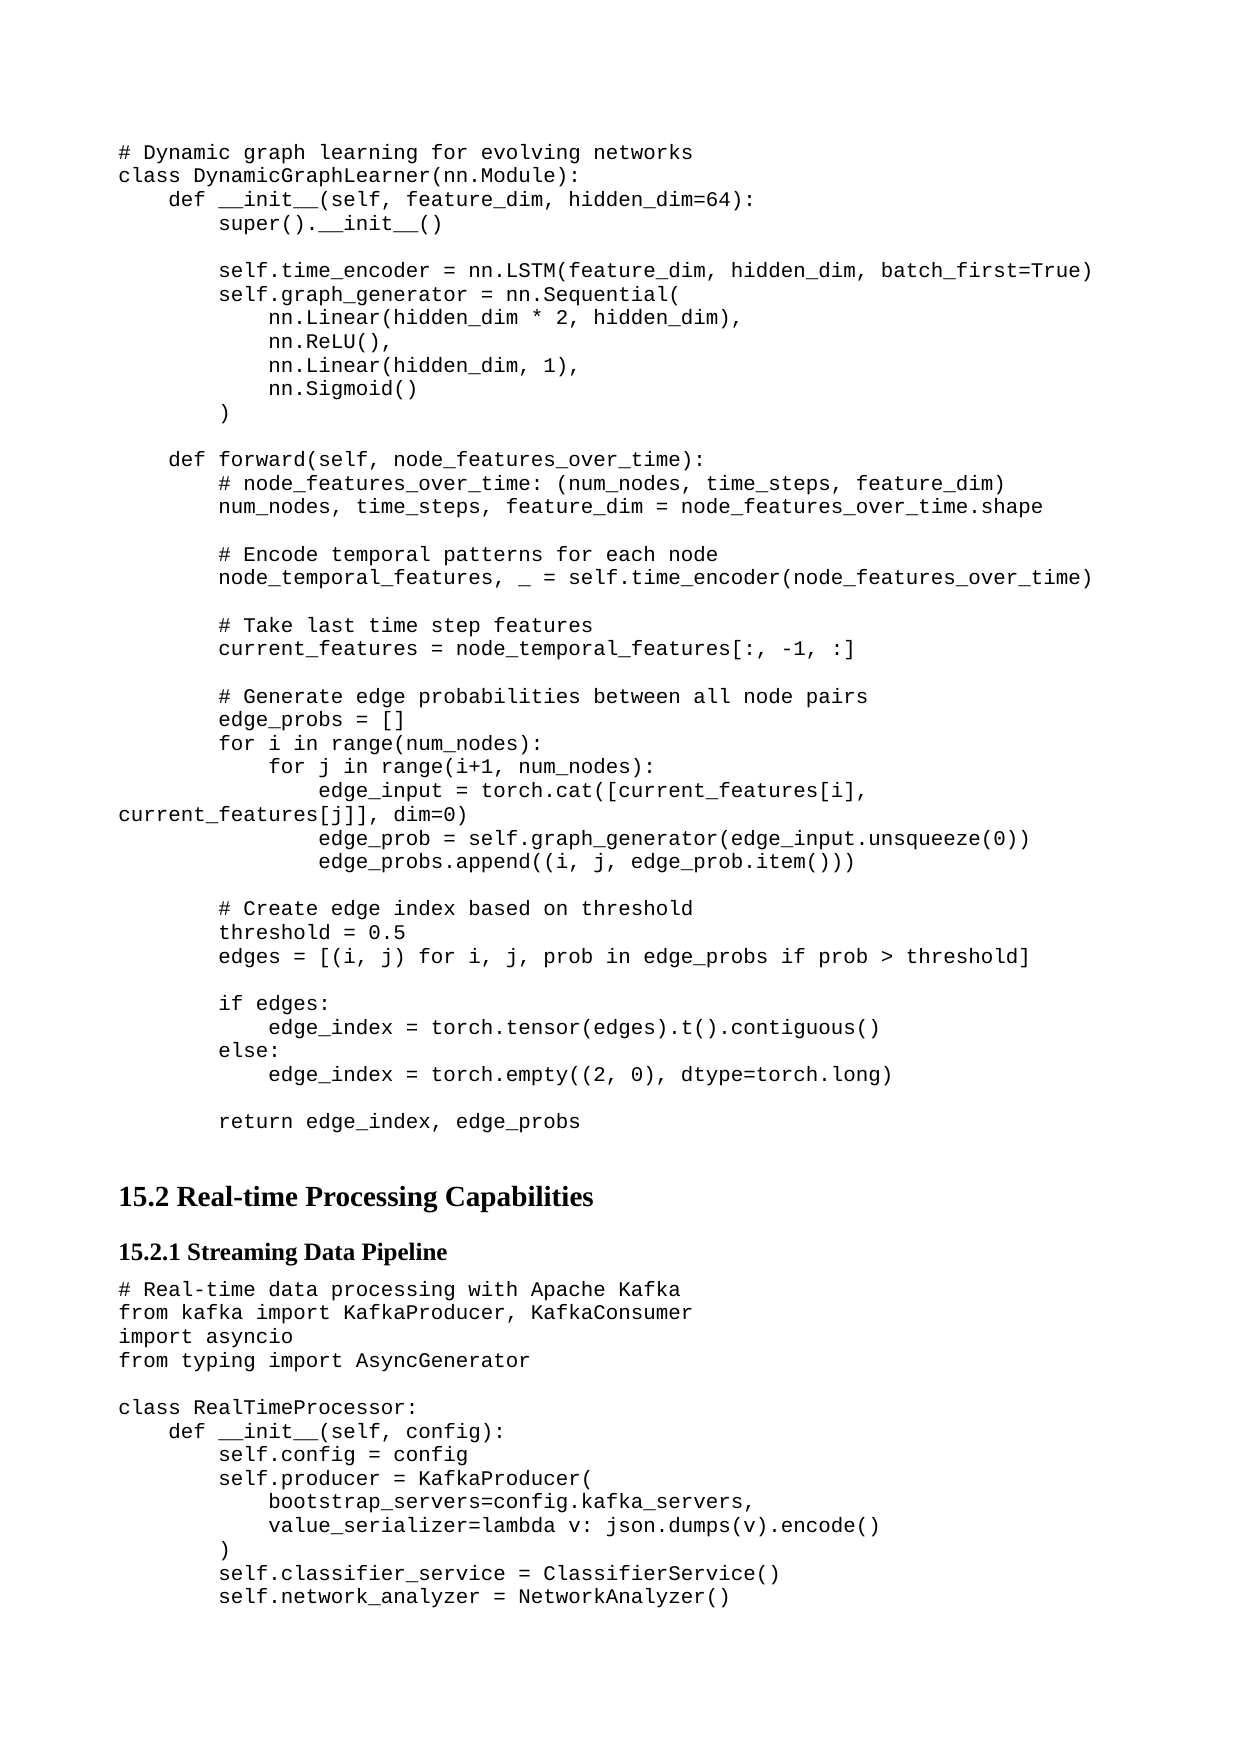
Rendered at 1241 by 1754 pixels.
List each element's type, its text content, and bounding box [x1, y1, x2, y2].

text import asyncio [118, 1326, 1122, 1350]
text super().__init__() [118, 213, 1122, 236]
text nn.Sigmoid() [118, 378, 1122, 402]
text class RealTimeProcessor: [118, 1397, 1122, 1421]
text from kafka import KafkaProducer, KafkaConsumer [118, 1302, 1122, 1326]
text # Generate edge probabilities between all node pairs [118, 686, 1122, 709]
text value_serializer=lambda v: json.dumps(v).encode() [118, 1515, 1122, 1539]
text class DynamicGraphLearner(nn.Module): [118, 165, 1122, 189]
text self.time_encoder = nn.LSTM(feature_dim, hidden_dim, batch_first=True) [118, 260, 1122, 284]
text edge_probs.append((i, j, edge_prob.item())) [118, 851, 1122, 875]
text node_temporal_features, _ = self.time_encoder(node_features_over_time) [118, 567, 1122, 591]
text def forward(self, node_features_over_time): [118, 449, 1122, 473]
text edge_index = torch.tensor(edges).t().contiguous() [118, 1017, 1122, 1040]
text for j in range(i+1, num_nodes): [118, 757, 1122, 780]
text edge_index = torch.empty((2, 0), dtype=torch.long) [118, 1064, 1122, 1088]
text num_nodes, time_steps, feature_dim = node_features_over_time.shape [118, 496, 1122, 520]
text edges = [(i, j) for i, j, prob in edge_probs if prob > threshold] [118, 946, 1122, 969]
text nn.Linear(hidden_dim, 1), [118, 354, 1122, 378]
text ) [118, 402, 1122, 426]
text ) [118, 1539, 1122, 1562]
text return edge_index, edge_probs [118, 1111, 1122, 1135]
subtitle 15.2 Real-time Processing Capabilities [118, 1179, 1122, 1212]
text edge_prob = self.graph_generator(edge_input.unsqueeze(0)) [118, 827, 1122, 851]
text self.graph_generator = nn.Sequential( [118, 284, 1122, 307]
text from typing import AsyncGenerator [118, 1350, 1122, 1373]
text # Take last time step features [118, 615, 1122, 638]
text edge_input = torch.cat([current_features[i], current_features[j]], dim=0) [118, 780, 1122, 827]
text self.config = config [118, 1444, 1122, 1468]
text nn.Linear(hidden_dim * 2, hidden_dim), [118, 307, 1122, 331]
subtitle 15.2.1 Streaming Data Pipeline [118, 1237, 1122, 1266]
text if edges: [118, 993, 1122, 1017]
text nn.ReLU(), [118, 331, 1122, 354]
text current_features = node_temporal_features[:, -1, :] [118, 638, 1122, 662]
text for i in range(num_nodes): [118, 733, 1122, 757]
text # Real-time data processing with Apache Kafka [118, 1279, 1122, 1302]
text # Dynamic graph learning for evolving networks [118, 142, 1122, 165]
text threshold = 0.5 [118, 922, 1122, 946]
text bootstrap_servers=config.kafka_servers, [118, 1492, 1122, 1515]
text else: [118, 1040, 1122, 1064]
text self.network_analyzer = NetworkAnalyzer() [118, 1586, 1122, 1610]
text def __init__(self, feature_dim, hidden_dim=64): [118, 189, 1122, 213]
text # node_features_over_time: (num_nodes, time_steps, feature_dim) [118, 473, 1122, 496]
text self.classifier_service = ClassifierService() [118, 1562, 1122, 1586]
text edge_probs = [] [118, 709, 1122, 733]
text self.producer = KafkaProducer( [118, 1468, 1122, 1492]
text # Create edge index based on threshold [118, 898, 1122, 922]
text # Encode temporal patterns for each node [118, 544, 1122, 567]
text def __init__(self, config): [118, 1421, 1122, 1444]
